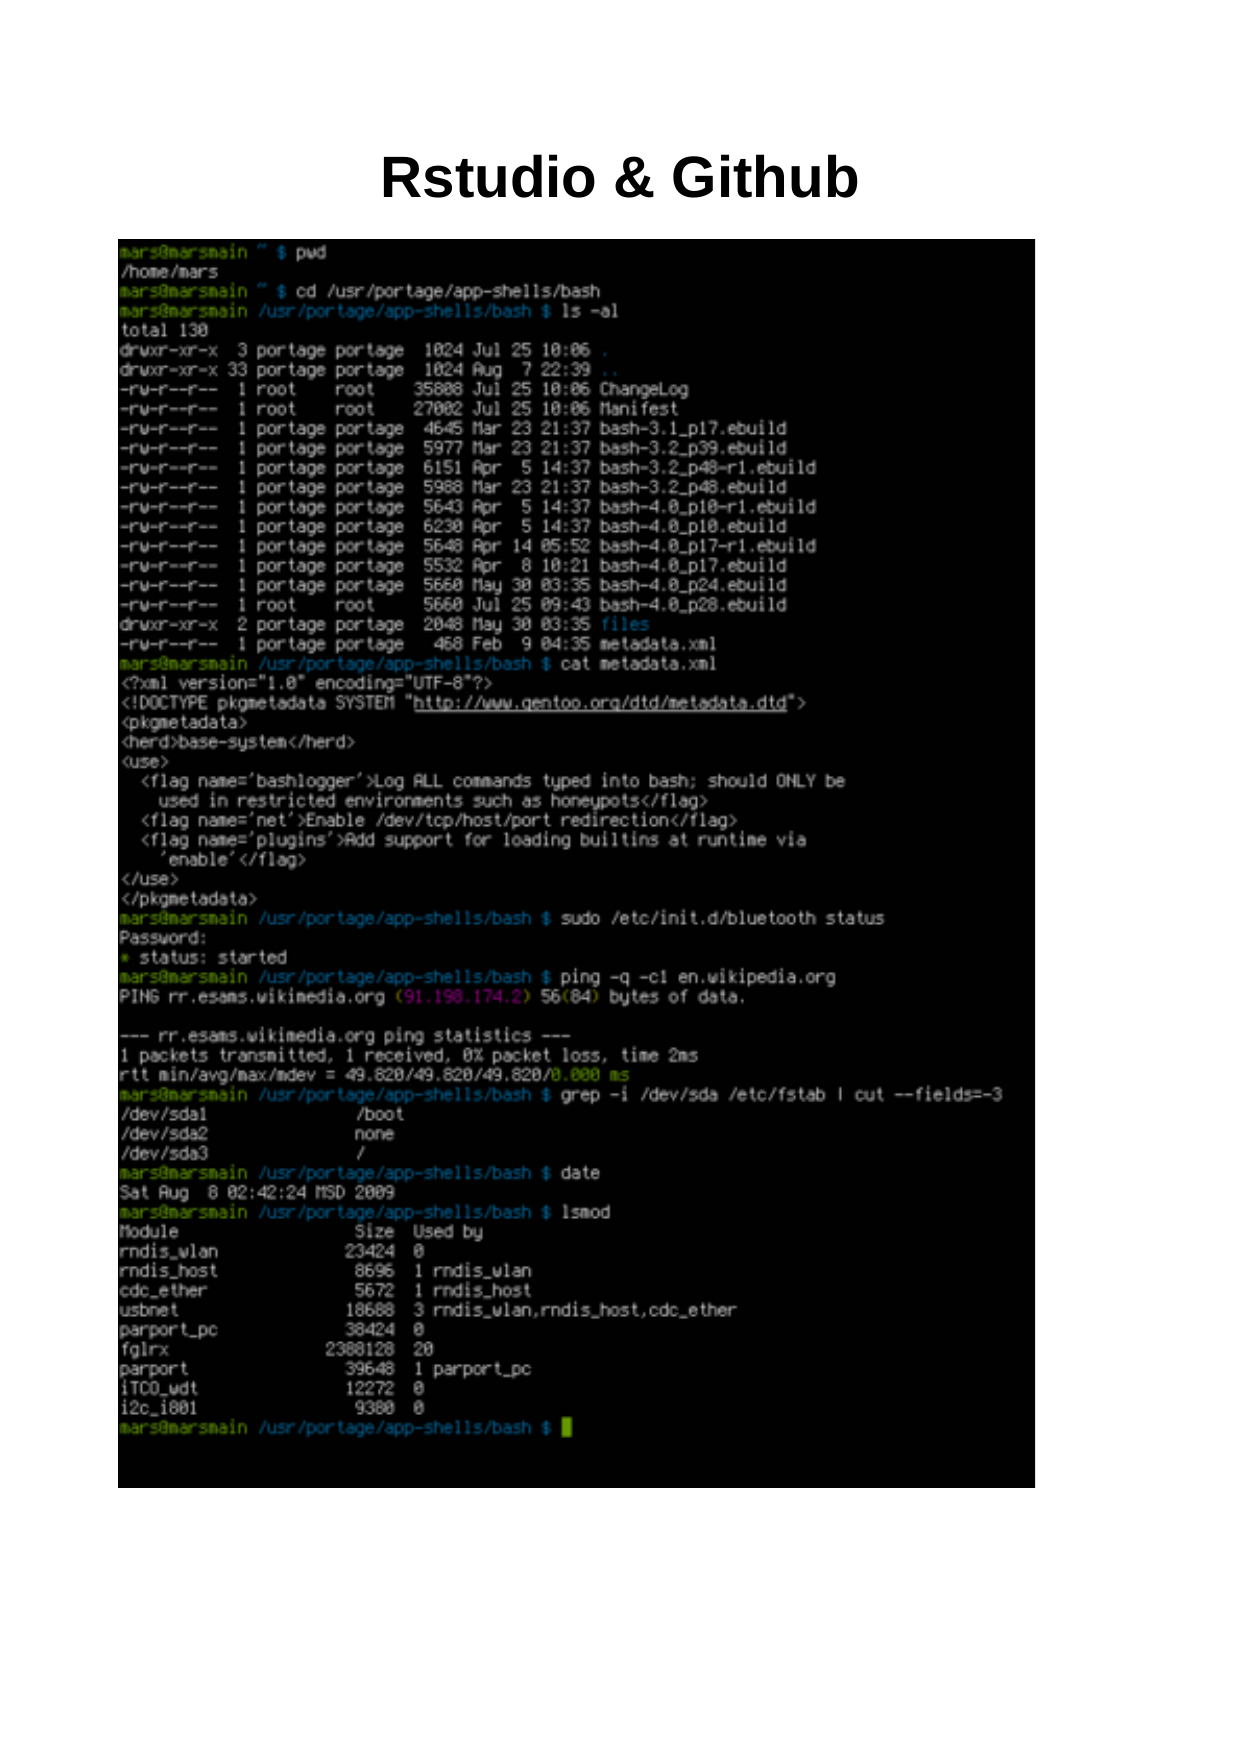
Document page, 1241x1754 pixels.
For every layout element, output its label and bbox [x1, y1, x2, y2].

picture [118, 239, 1035, 1488]
